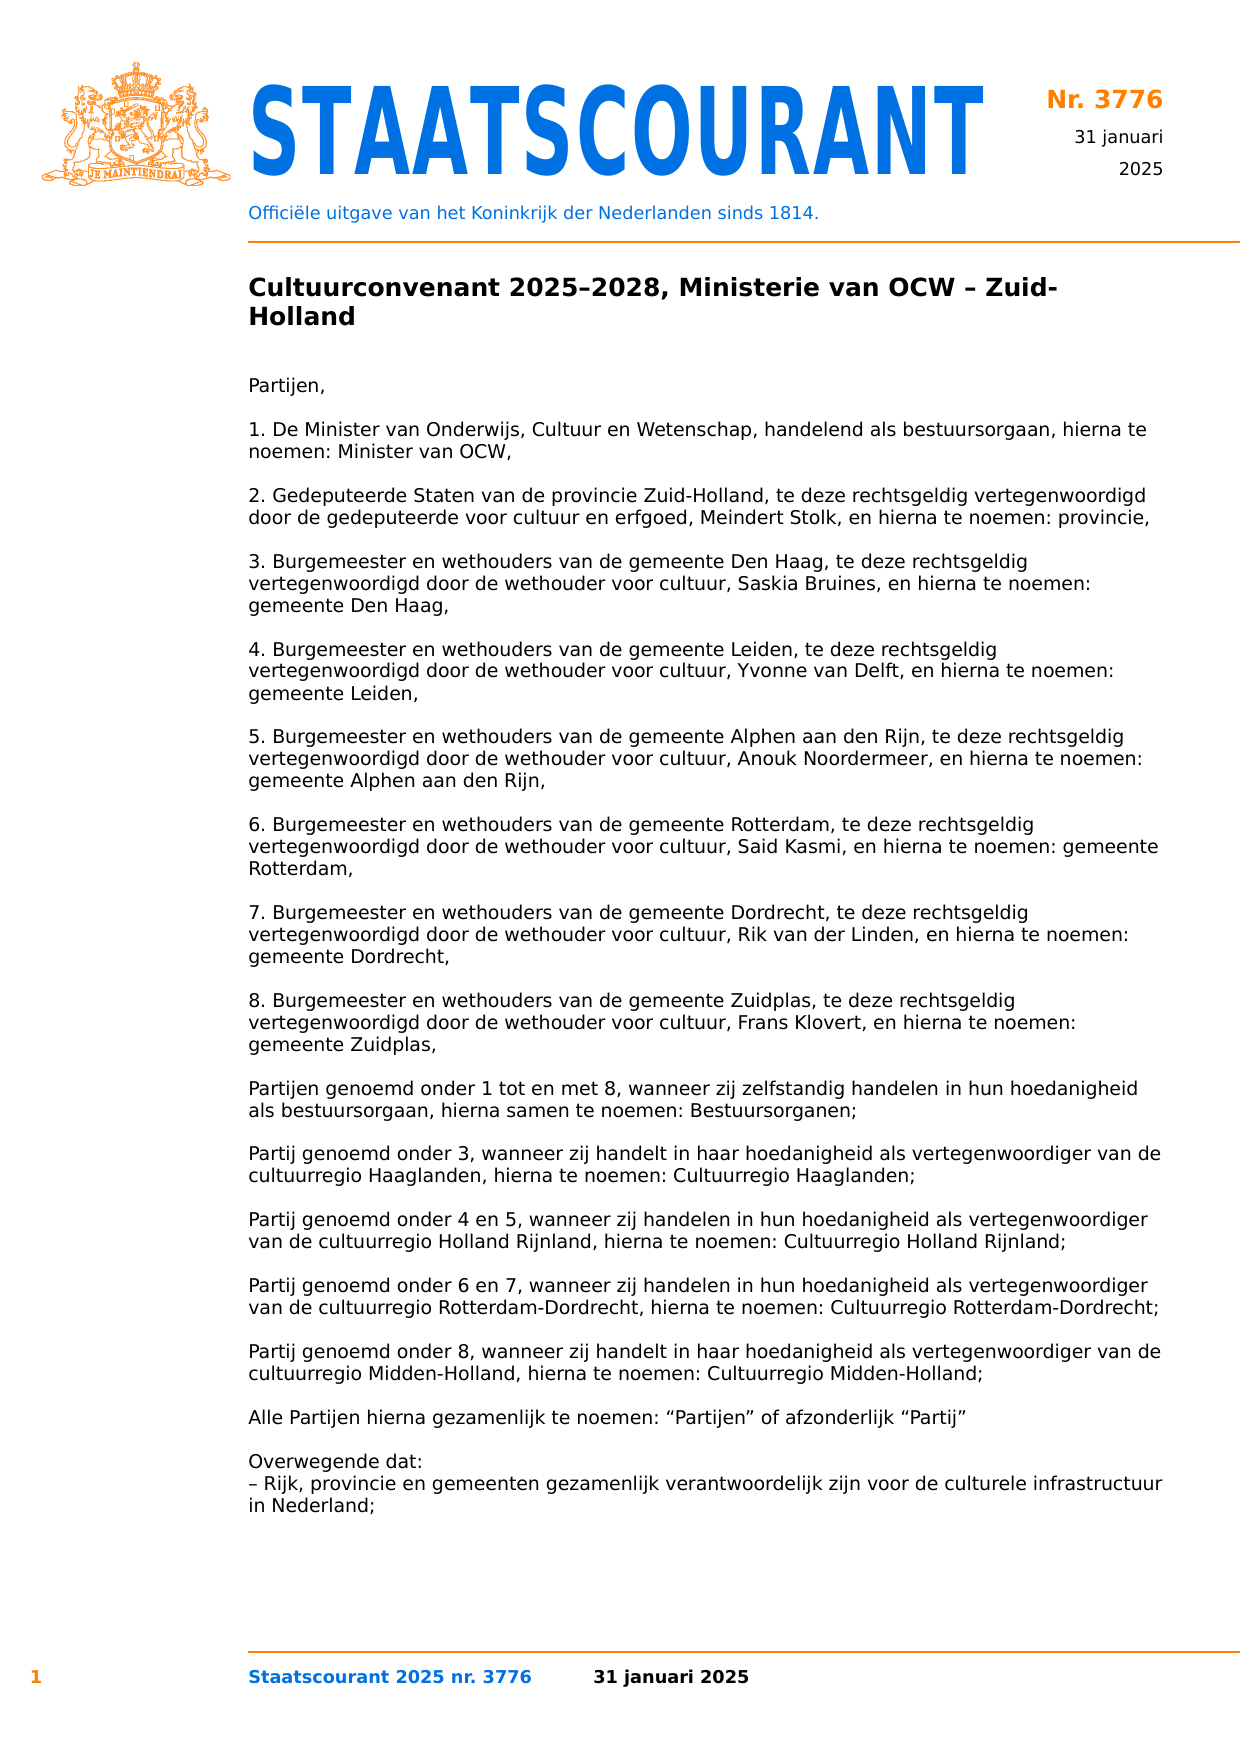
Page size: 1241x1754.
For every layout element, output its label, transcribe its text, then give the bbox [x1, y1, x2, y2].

table_header Nr. 3776 [998, 62, 1240, 121]
subtitle Cultuurconvenant 2025–2028, Ministerie van OCW – Zuid-Holland [248, 273, 1163, 331]
text 3. Burgemeester en wethouders van de gemeente Den Haag, te deze rechtsgeldig vertegenwoordigd door de wethouder voor cultuur, Saskia Bruines, en hierna te noemen: gemeente Den Haag, [248, 551, 1163, 617]
picture [41, 62, 231, 186]
text 7. Burgemeester en wethouders van de gemeente Dordrecht, te deze rechtsgeldig vertegenwoordigd door de wethouder voor cultuur, Rik van der Linden, en hierna te noemen: gemeente Dordrecht, [248, 902, 1163, 968]
text 1. De Minister van Onderwijs, Cultuur en Wetenschap, handelend als bestuursorgaan, hierna te noemen: Minister van OCW, [248, 419, 1163, 463]
text Partijen, [248, 375, 1163, 397]
table_header STAATSCOURANT [248, 62, 998, 203]
table_header [25, 62, 248, 241]
text Partij genoemd onder 6 en 7, wanneer zij handelen in hun hoedanigheid als vertegenwoordiger van de cultuurregio Rotterdam-Dordrecht, hierna te noemen: Cultuurregio Rotterdam-Dordrecht; [248, 1275, 1163, 1319]
text Partij genoemd onder 8, wanneer zij handelt in haar hoedanigheid als vertegenwoordiger van de cultuurregio Midden-Holland, hierna te noemen: Cultuurregio Midden-Holland; [248, 1341, 1163, 1385]
text 8. Burgemeester en wethouders van de gemeente Zuidplas, te deze rechtsgeldig vertegenwoordigd door de wethouder voor cultuur, Frans Klovert, en hierna te noemen: gemeente Zuidplas, [248, 990, 1163, 1056]
text 6. Burgemeester en wethouders van de gemeente Rotterdam, te deze rechtsgeldig vertegenwoordigd door de wethouder voor cultuur, Said Kasmi, en hierna te noemen: gemeente Rotterdam, [248, 814, 1163, 880]
table_cell Officiële uitgave van het Koninkrijk der Nederlanden sinds 1814. [248, 203, 1240, 241]
text 5. Burgemeester en wethouders van de gemeente Alphen aan den Rijn, te deze rechtsgeldig vertegenwoordigd door de wethouder voor cultuur, Anouk Noordermeer, en hierna te noemen: gemeente Alphen aan den Rijn, [248, 726, 1163, 792]
text Alle Partijen hierna gezamenlijk te noemen: “Partijen” of afzonderlijk “Partij” [248, 1407, 1163, 1429]
text Partijen genoemd onder 1 tot en met 8, wanneer zij zelfstandig handelen in hun hoedanigheid als bestuursorgaan, hierna samen te noemen: Bestuursorganen; [248, 1077, 1163, 1121]
text 2. Gedeputeerde Staten van de provincie Zuid-Holland, te deze rechtsgeldig vertegenwoordigd door de gedeputeerde voor cultuur en erfgoed, Meindert Stolk, en hierna te noemen: provincie, [248, 485, 1163, 529]
table_cell 31 januari [998, 121, 1240, 153]
text – Rijk, provincie en gemeenten gezamenlijk verantwoordelijk zijn voor de culturele infrastructuur in Nederland; [248, 1472, 1163, 1516]
table_cell 2025 [998, 153, 1240, 203]
text Partij genoemd onder 4 en 5, wanneer zij handelen in hun hoedanigheid als vertegenwoordiger van de cultuurregio Holland Rijnland, hierna te noemen: Cultuurregio Holland Rijnland; [248, 1209, 1163, 1253]
text Partij genoemd onder 3, wanneer zij handelt in haar hoedanigheid als vertegenwoordiger van de cultuurregio Haaglanden, hierna te noemen: Cultuurregio Haaglanden; [248, 1143, 1163, 1187]
text Overwegende dat: [248, 1451, 1163, 1472]
text 4. Burgemeester en wethouders van de gemeente Leiden, te deze rechtsgeldig vertegenwoordigd door de wethouder voor cultuur, Yvonne van Delft, en hierna te noemen: gemeente Leiden, [248, 638, 1163, 704]
